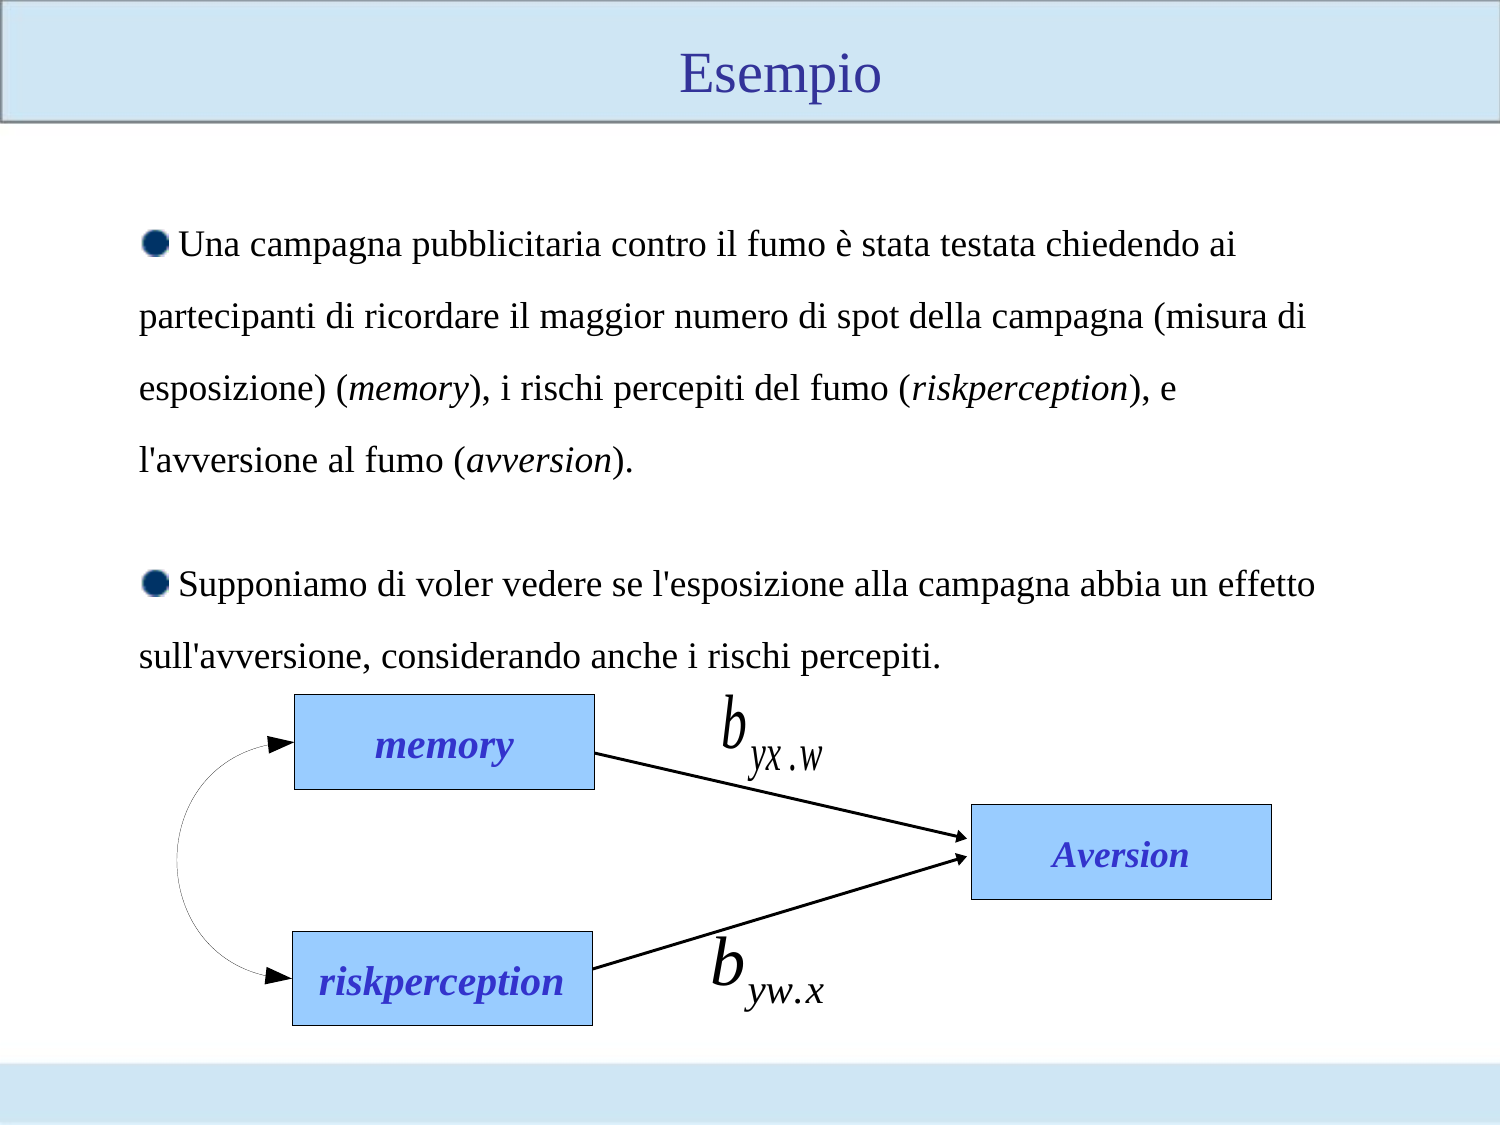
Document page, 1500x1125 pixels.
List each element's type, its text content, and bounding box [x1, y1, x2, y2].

text_box Una campagna pubblicitaria contro il fumo è stata testata chiedendo ai partecipanti di ricordare il maggior numero di spot della campagna (misura di esposizione) (memory), i rischi percepiti del fumo (riskperception), e l'avversione al fumo (avversion). Supponiamo di voler vedere se l'esposizione alla campagna abbia un effetto sull'avversione, considerando anche i rischi percepiti. [123, 184, 1368, 685]
chart [707, 675, 843, 787]
picture [0, 0, 1500, 1125]
text_box Aversion [971, 804, 1272, 900]
chart [707, 781, 731, 787]
chart [702, 915, 838, 1027]
text_box riskperception [292, 931, 593, 1026]
text_box memory [294, 694, 595, 790]
chart [702, 915, 763, 934]
title Esempio [249, 21, 1313, 117]
